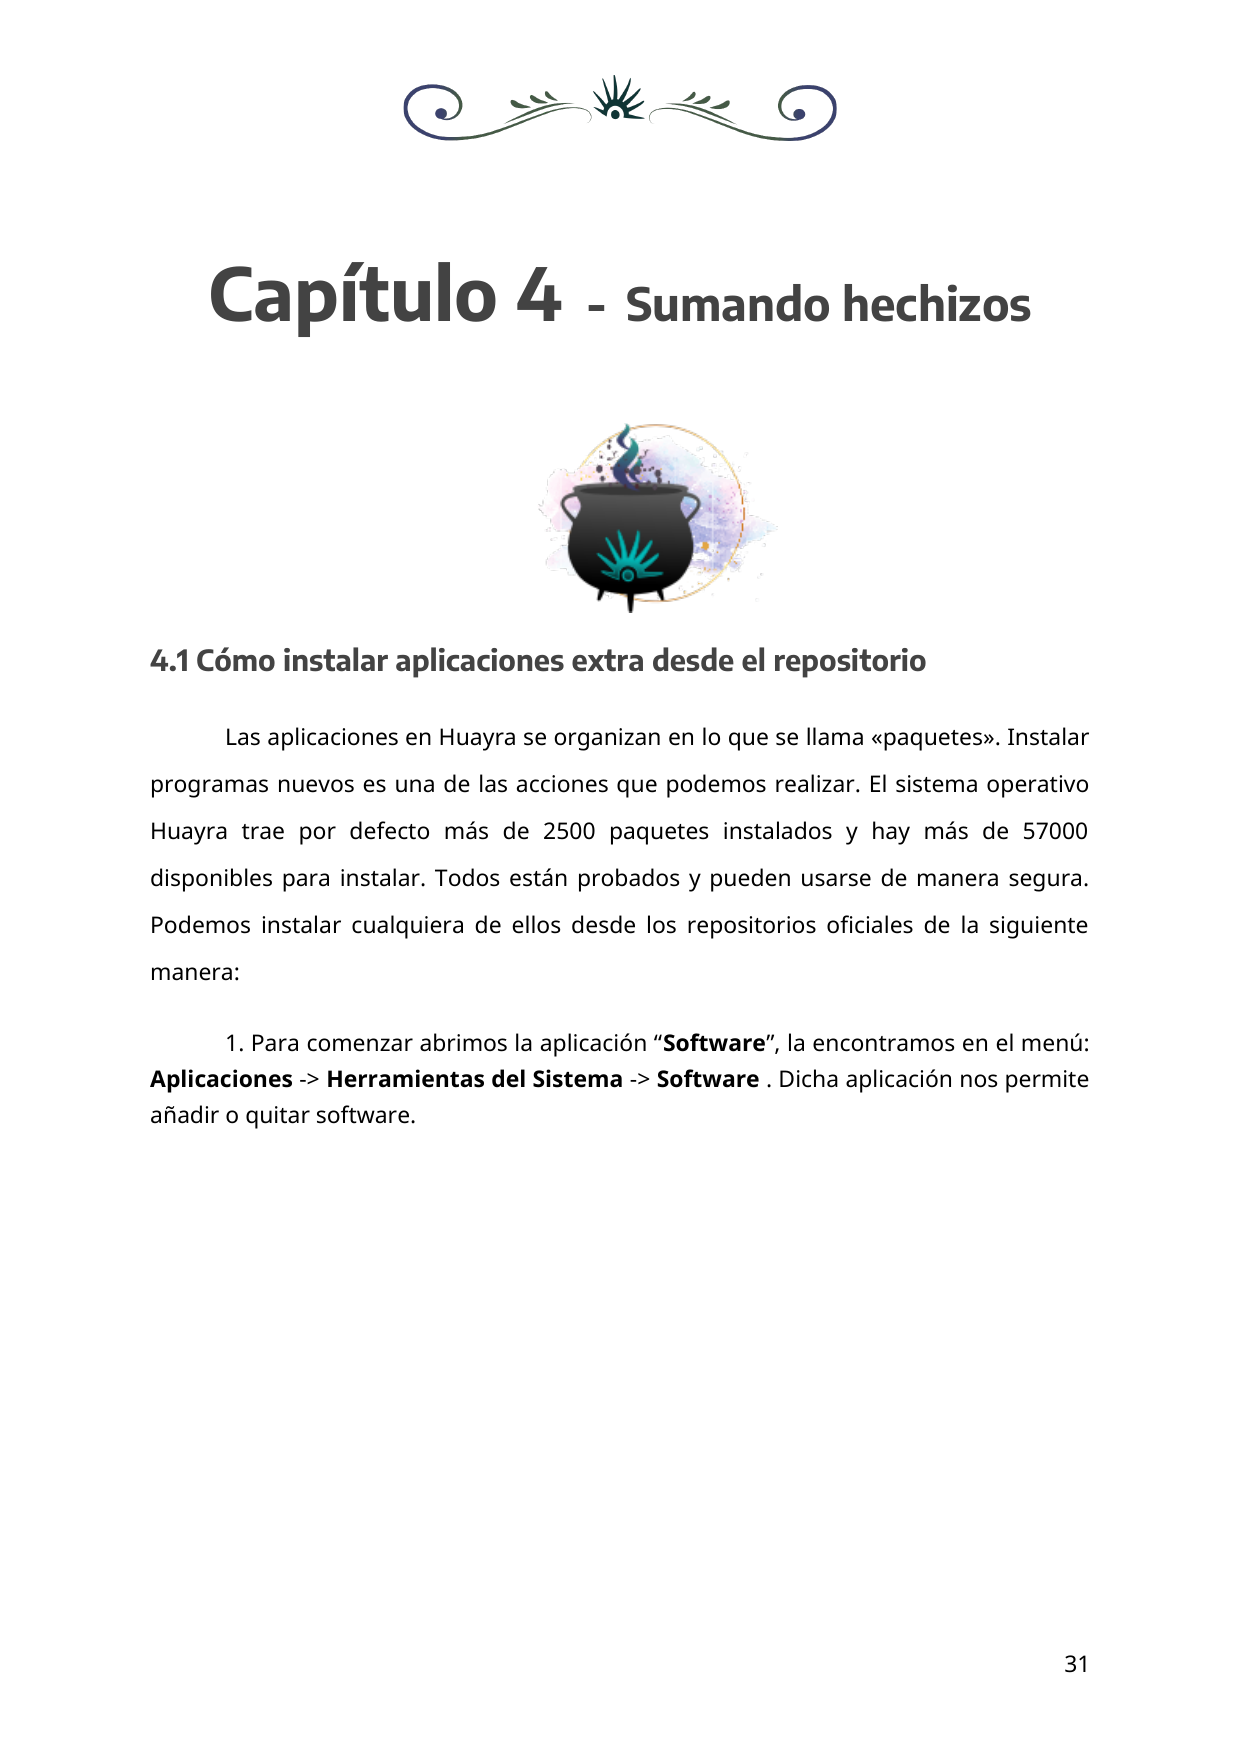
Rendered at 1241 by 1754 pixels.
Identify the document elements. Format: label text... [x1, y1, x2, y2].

picture [403, 75, 837, 141]
picture [537, 423, 778, 613]
subtitle 4.1 Cómo instalar aplicaciones extra desde el repositorio [150, 642, 1090, 678]
text 1. Para comenzar abrimos la aplicación “Software”, la encontramos en el menú: Aplicaciones -> Herramientas del Sistema -> Software . Dicha aplicación nos permite añadir o quitar software. [150, 1027, 1090, 1130]
subtitle Capítulo 4 - Sumando hechizos [150, 246, 1090, 337]
text Las aplicaciones en Huayra se organizan en lo que se llama «paquetes». Instalar programas nuevos es una de las acciones que podemos realizar. El sistema operativo Huayra trae por defecto más de 2500 paquetes instalados y hay más de 57000 disponibles para instalar. Todos están probados y pueden usarse de manera segura. Podemos instalar cualquiera de ellos desde los repositorios oficiales de la siguiente manera: [150, 721, 1090, 987]
